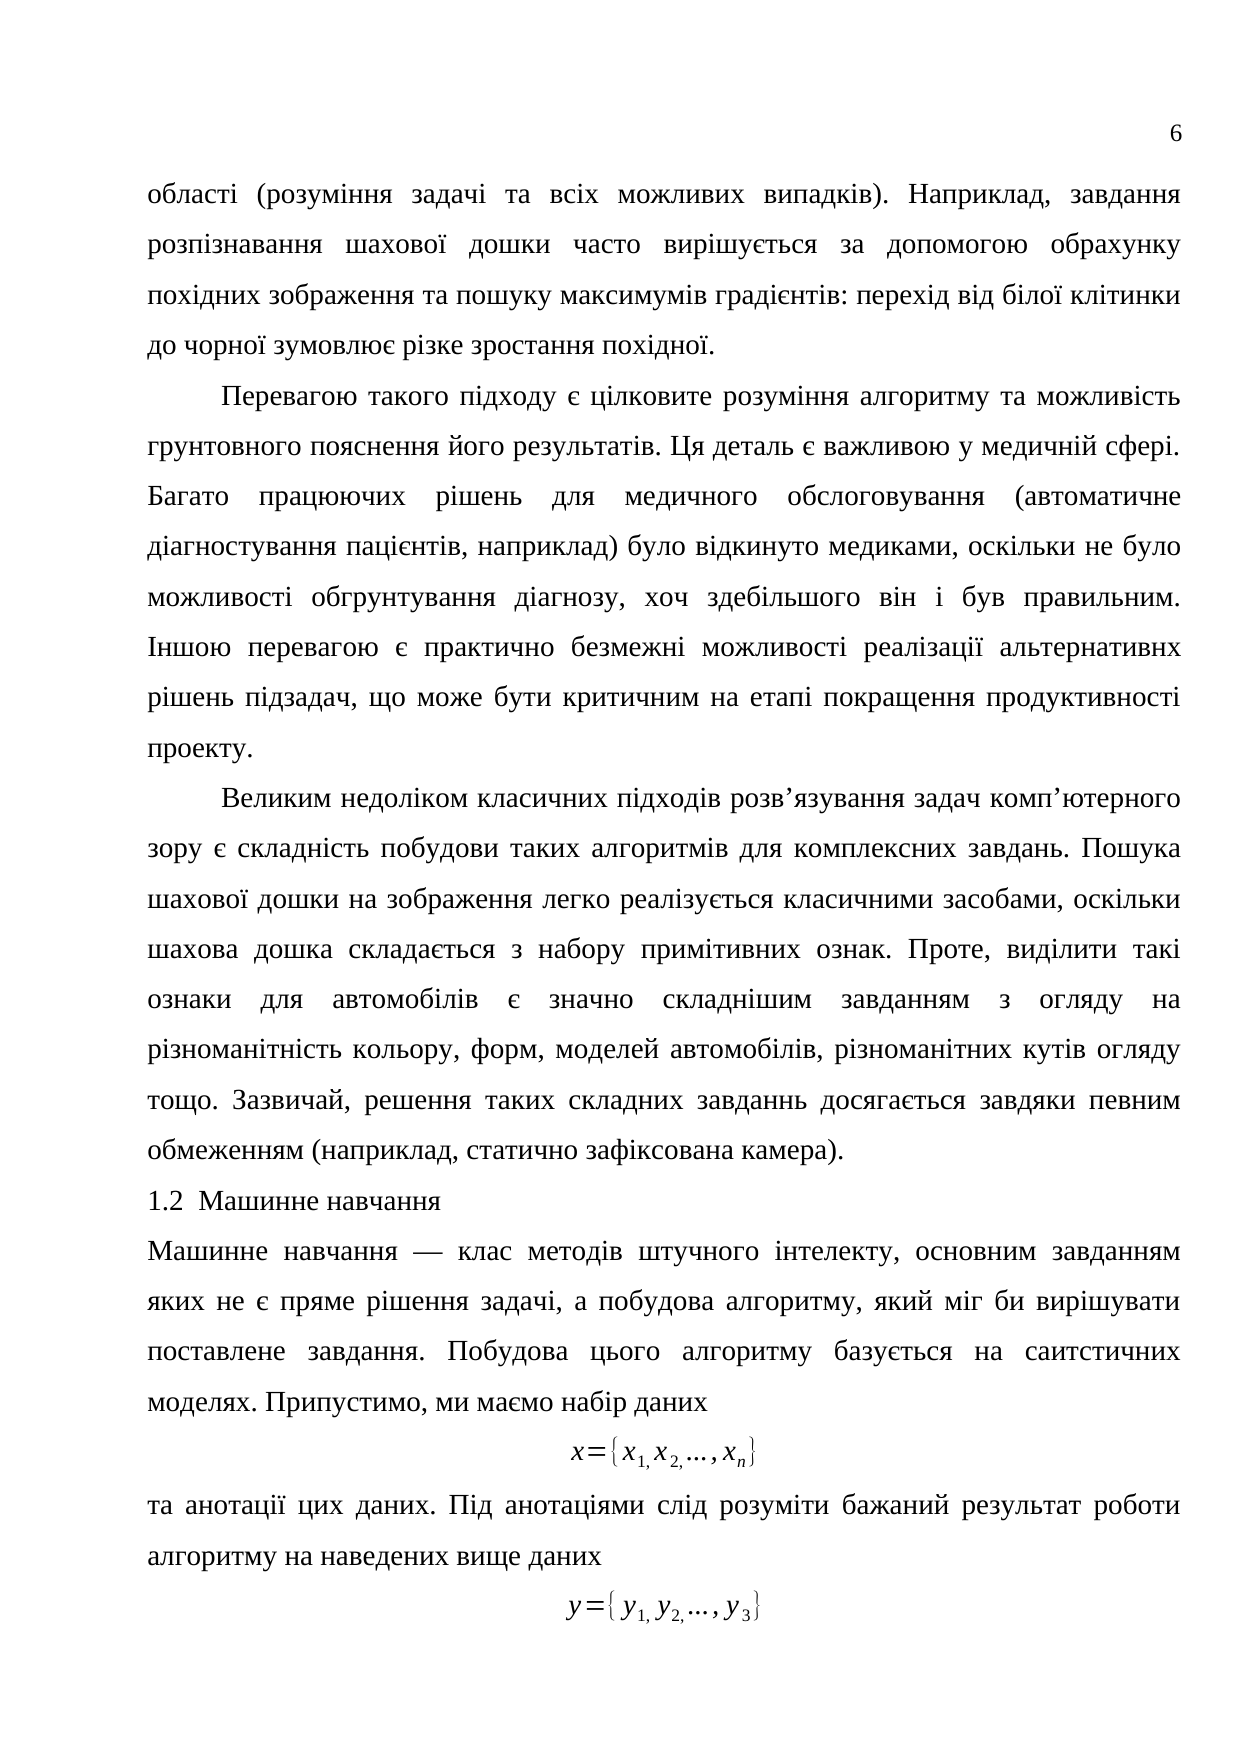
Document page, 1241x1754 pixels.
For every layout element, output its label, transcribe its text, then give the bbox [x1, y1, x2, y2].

text та анотації цих даних. Під анотаціями слід розуміти бажаний результат роботи алгоритму на наведених вище даних [147, 1487, 1182, 1571]
text Великим недоліком класичних підходів розв’язування задач комп’ютерного зору є складність побудови таких алгоритмів для комплексних завдань. Пошука шахової дошки на зображення легко реалізується класичними засобами, оскільки шахова дошка складається з набору примітивних ознак. Проте, виділити такі ознаки для автомобілів є значно складнішим завданням з огляду на різноманітність кольору, форм, моделей автомобілів, різноманітних кутів огляду тощо. Зазвичай, решення таких складних завданнь досягається завдяки певним обмеженням (наприклад, статично зафіксована камера). [147, 780, 1182, 1166]
text Машинне навчання — клас методів штучного інтелекту, основним завданням яких не є пряме рішення задачі, а побудова алгоритму, який міг би вирішувати поставлене завдання. Побудова цього алгоритму базується на саитстичних моделях. Припустимо, ми маємо набір даних [147, 1233, 1182, 1417]
text області (розуміння задачі та всіх можливих випадків). Наприклад, завдання розпізнавання шахової дошки часто вирішується за допомогою обрахунку похідних зображення та пошуку максимумів градієнтів: перехід від білої клітинки до чорної зумовлює різке зростання похідної. [147, 176, 1182, 361]
subtitle 1.2 Машинне навчання [147, 1183, 1182, 1216]
text Перевагою такого підходу є цілковите розуміння алгоритму та можливість грунтовного пояснення його результатів. Ця деталь є важливою у медичній сфері. Багато працюючих рішень для медичного обслоговування (автоматичне діагностування пацієнтів, наприклад) було відкинуто медиками, оскільки не було можливості обгрунтування діагнозу, хоч здебільшого він і був правильним. Іншою перевагою є практично безмежні можливості реалізації альтернативнх рішень підзадач, що може бути критичним на етапі покращення продуктивності проекту. [147, 378, 1182, 763]
